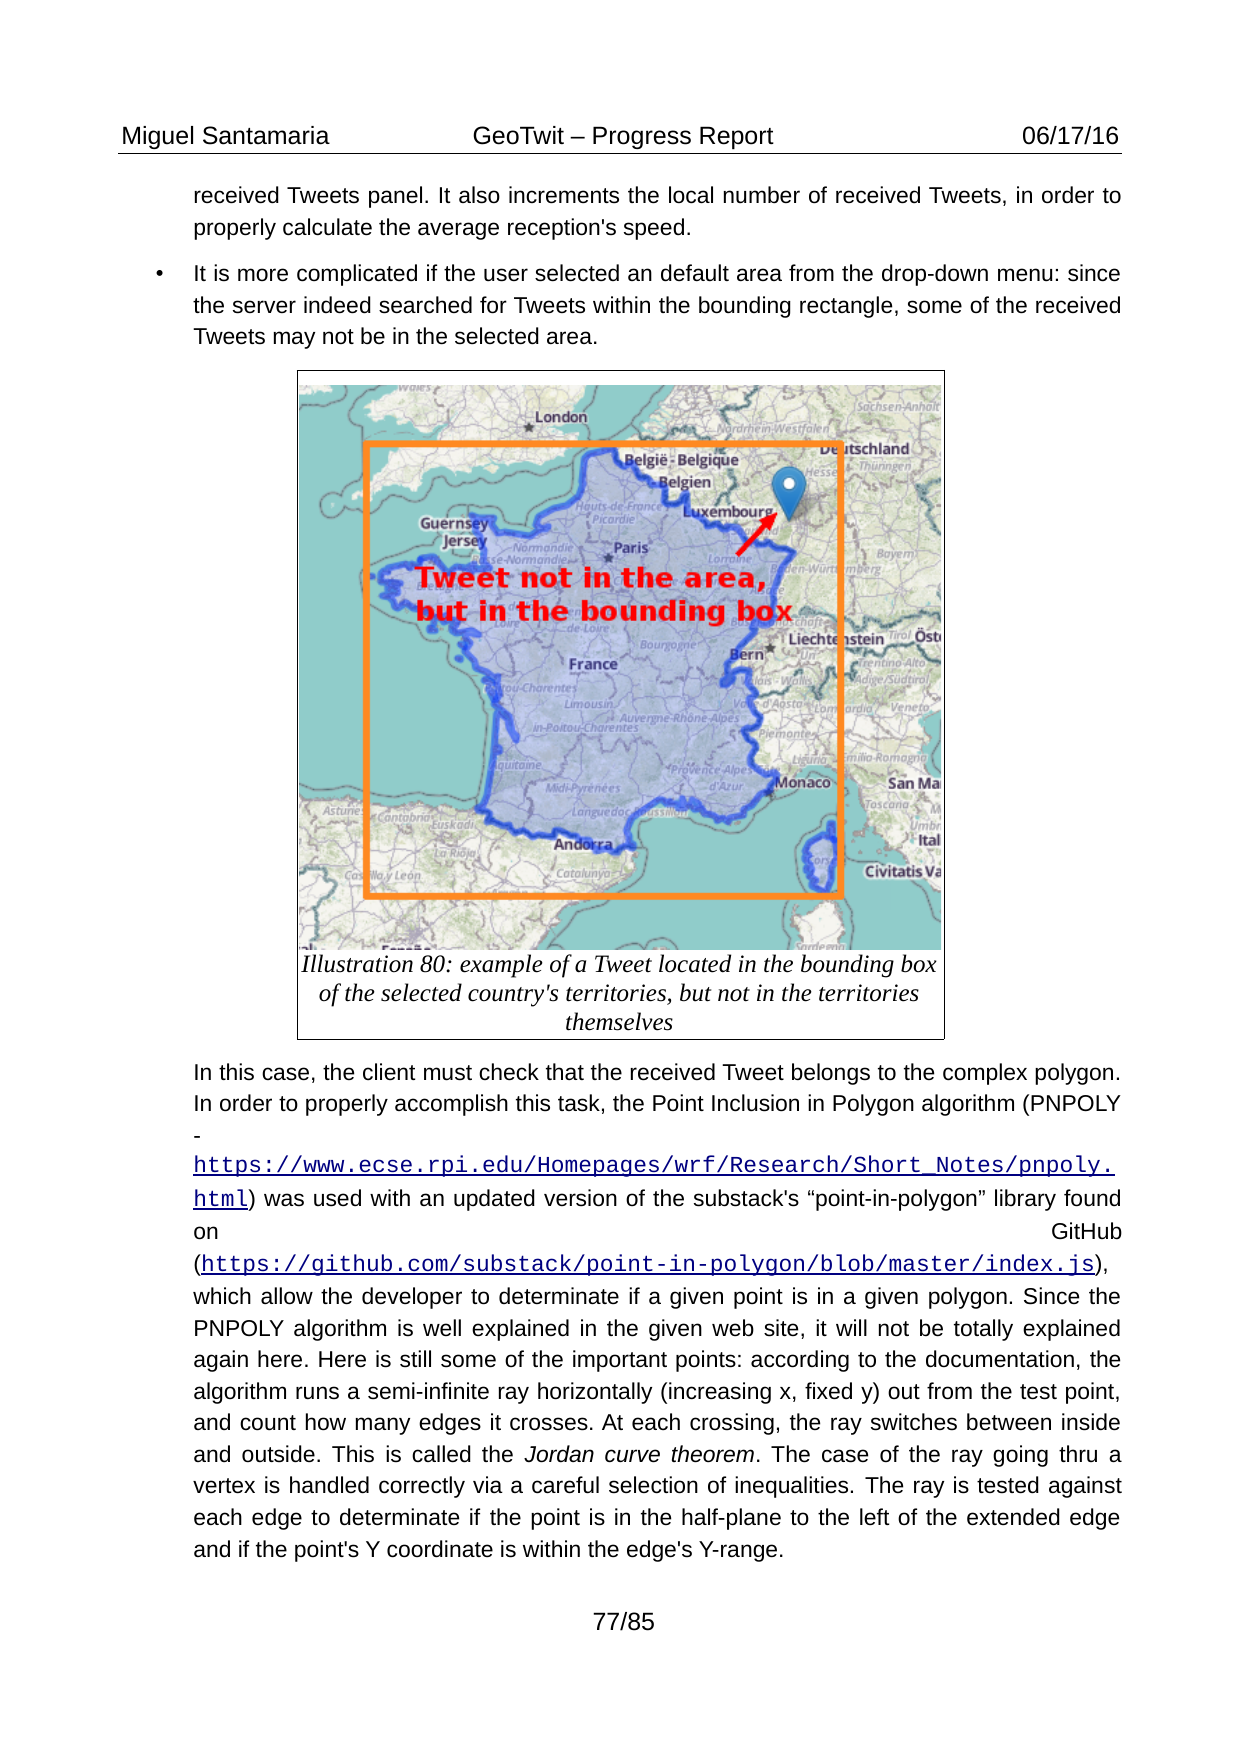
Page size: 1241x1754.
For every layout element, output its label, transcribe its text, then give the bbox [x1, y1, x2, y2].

list Illustration 80: example of a Tweet located in the bounding box of the selected country's territories, but not in the territories themselves [299, 950, 941, 1036]
picture [299, 385, 942, 950]
list It is more complicated if the user selected an default area from the drop-down menu: since the server indeed searched for Tweets within the bounding rectangle, some of the received Tweets may not be in the selected area. [156, 260, 1122, 350]
list received Tweets panel. It also increments the local number of received Tweets, in order to properly calculate the average reception's speed. [156, 182, 1122, 240]
list In this case, the client must check that the received Tweet belongs to the complex polygon. In order to properly accomplish this task, the Point Inclusion in Polygon algorithm (PNPOLY - https://www.ecse.rpi.edu/Homepages/wrf/Research/Short_Notes/pnpoly.html) was used with an updated version of the substack's “point-in-polygon” library found on GitHub (https://github.com/substack/point-in-polygon/blob/master/index.js), which allow the developer to determinate if a given point is in a given polygon. Since the PNPOLY algorithm is well explained in the given web site, it will not be totally explained again here. Here is still some of the important points: according to the documentation, the algorithm runs a semi-infinite ray horizontally (increasing x, fixed y) out from the test point, and count how many edges it crosses. At each crossing, the ray switches between inside and outside. This is called the Jordan curve theorem. The case of the ray going thru a vertex is handled correctly via a careful selection of inequalities. The ray is tested against each edge to determinate if the point is in the half-plane to the left of the extended edge and if the point's Y coordinate is within the edge's Y-range. [156, 370, 1122, 1562]
